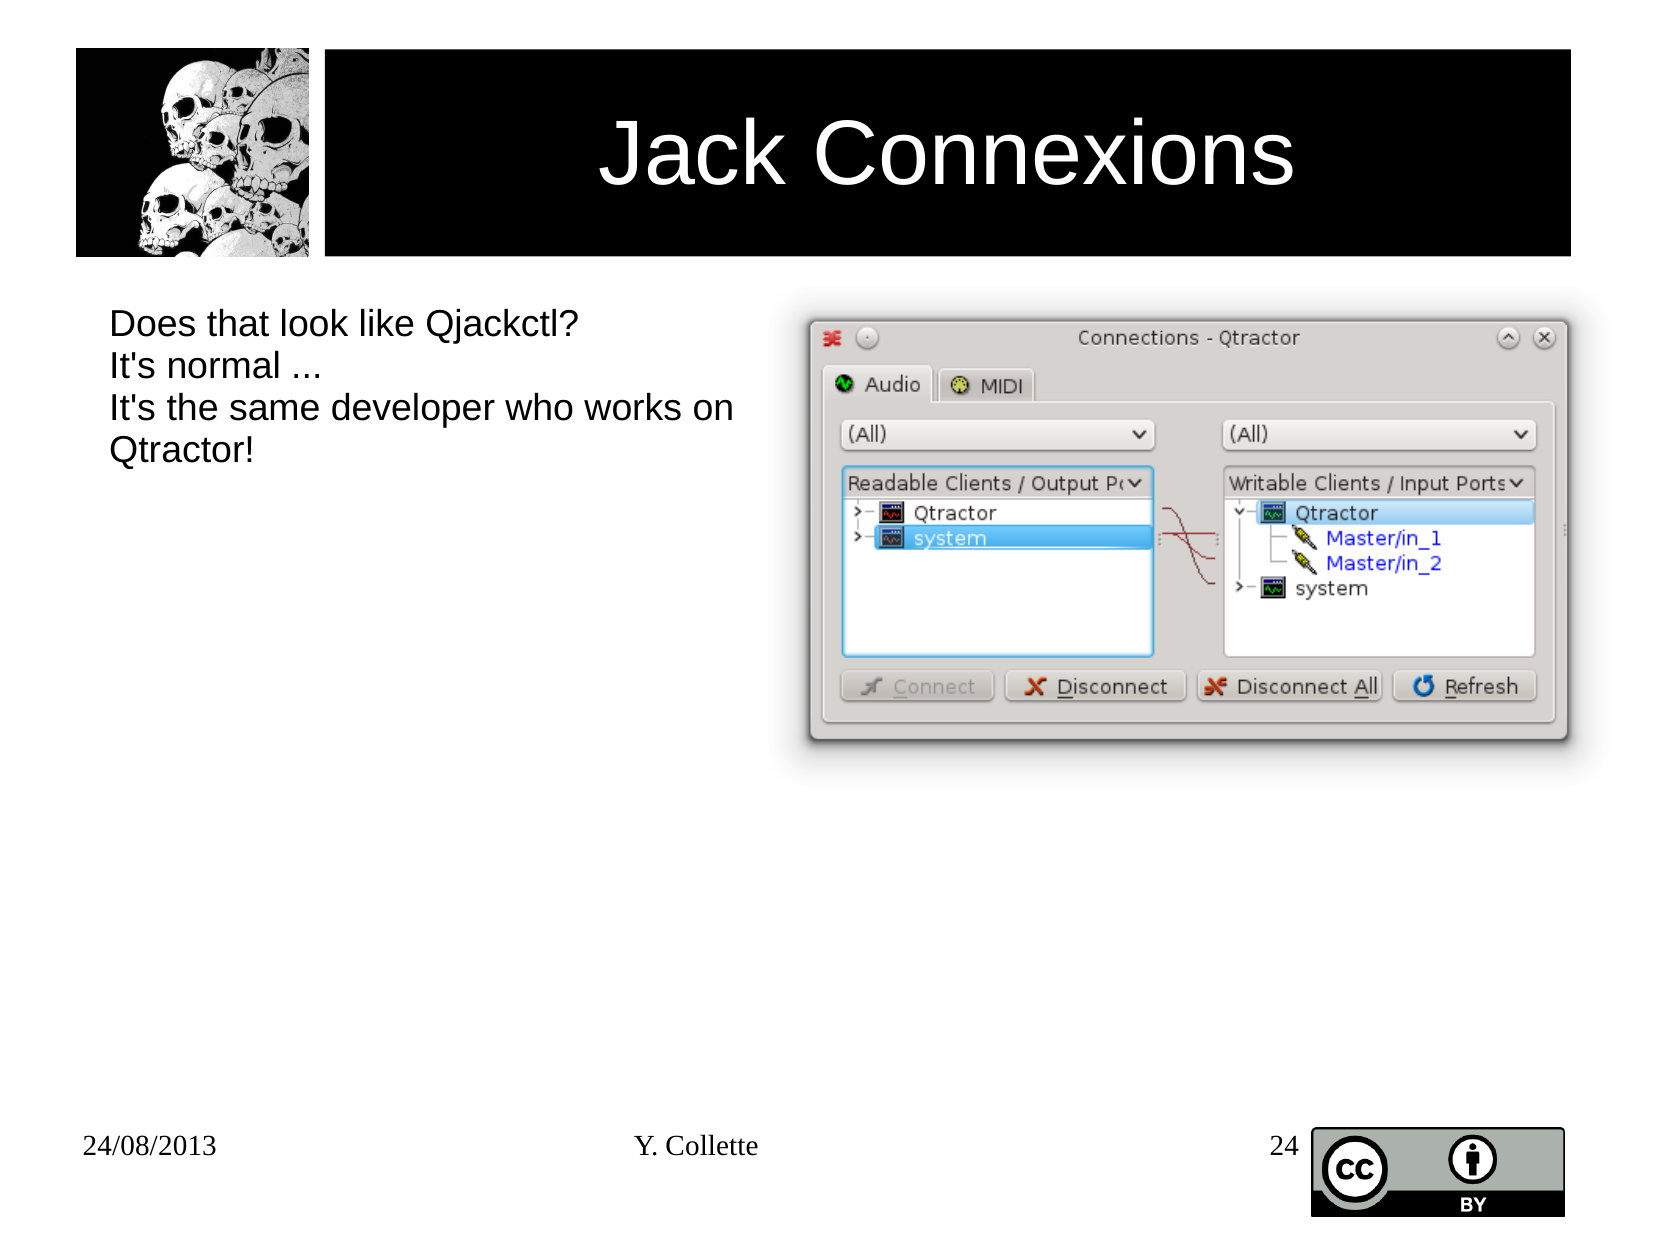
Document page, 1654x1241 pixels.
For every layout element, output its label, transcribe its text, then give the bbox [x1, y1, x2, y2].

picture [1311, 1127, 1565, 1217]
picture [748, 259, 1630, 802]
picture [76, 48, 309, 257]
title Jack Connexions [324, 49, 1571, 257]
text_box Does that look like Qjackctl? It's normal ... It's the same developer who works on Qtractor! [94, 295, 792, 479]
